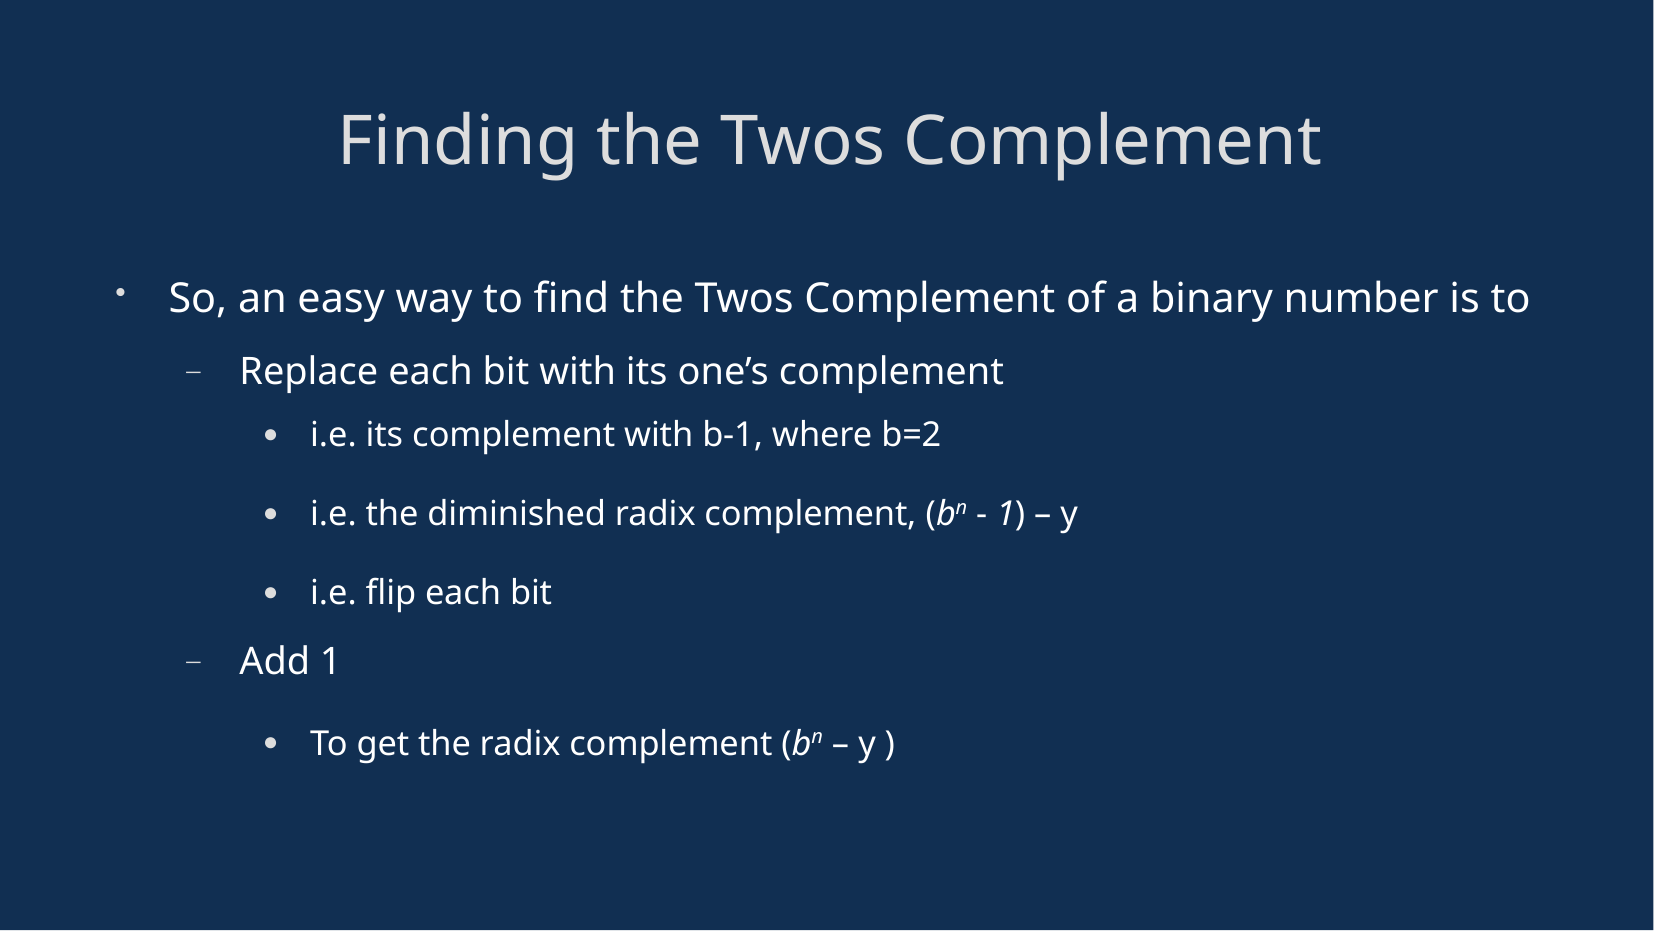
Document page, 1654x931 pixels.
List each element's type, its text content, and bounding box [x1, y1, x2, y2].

list So, an easy way to find the Twos Complement of a binary number is to Replace each bit with its one’s complement i.e. its complement with b-1, where b=2 i.e. the diminished radix complement, (bn - 1) – y i.e. flip each bit Add 1 To get the radix complement (bn – y ) [97, 268, 1563, 806]
title Finding the Twos Complement [97, 56, 1563, 220]
